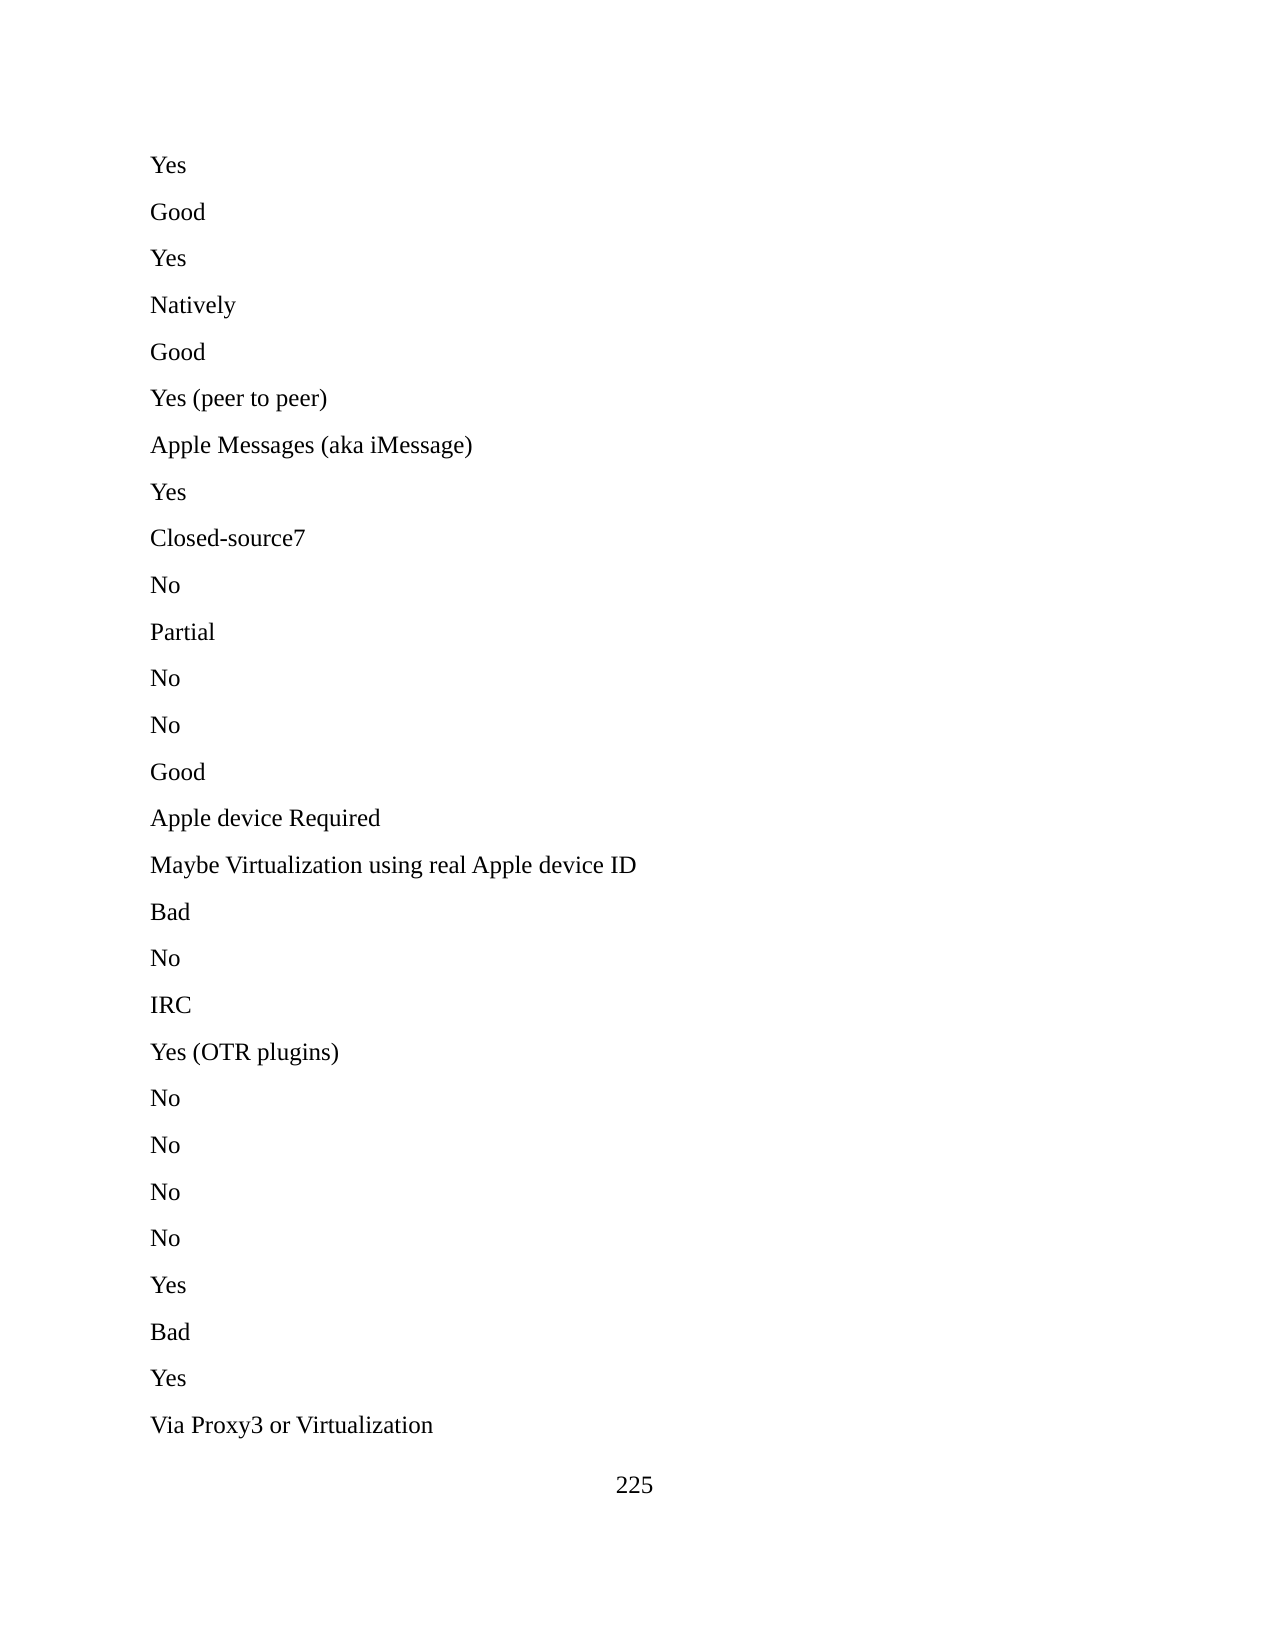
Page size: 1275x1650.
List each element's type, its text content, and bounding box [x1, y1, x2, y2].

text No [150, 570, 1125, 599]
text No [150, 1130, 1125, 1159]
text No [150, 1223, 1125, 1252]
text Yes [150, 1270, 1125, 1299]
text Yes [150, 243, 1125, 272]
text Yes [150, 1363, 1125, 1392]
text Yes (OTR plugins) [150, 1037, 1125, 1065]
text Closed-source7 [150, 523, 1125, 552]
text No [150, 943, 1125, 972]
text Bad [150, 897, 1125, 925]
text No [150, 663, 1125, 692]
text Via Proxy3 or Virtualization [150, 1410, 1125, 1439]
text Natively [150, 290, 1125, 319]
text Bad [150, 1317, 1125, 1345]
text Partial [150, 617, 1125, 645]
text No [150, 710, 1125, 739]
text Good [150, 197, 1125, 225]
text IRC [150, 990, 1125, 1019]
text Apple device Required [150, 803, 1125, 832]
text Yes (peer to peer) [150, 383, 1125, 412]
text Apple Messages (aka iMessage) [150, 430, 1125, 459]
text Yes [150, 477, 1125, 505]
text Maybe Virtualization using real Apple device ID [150, 850, 1125, 879]
text No [150, 1177, 1125, 1205]
text Good [150, 337, 1125, 365]
text Yes [150, 150, 1125, 179]
text Good [150, 757, 1125, 785]
text No [150, 1083, 1125, 1112]
